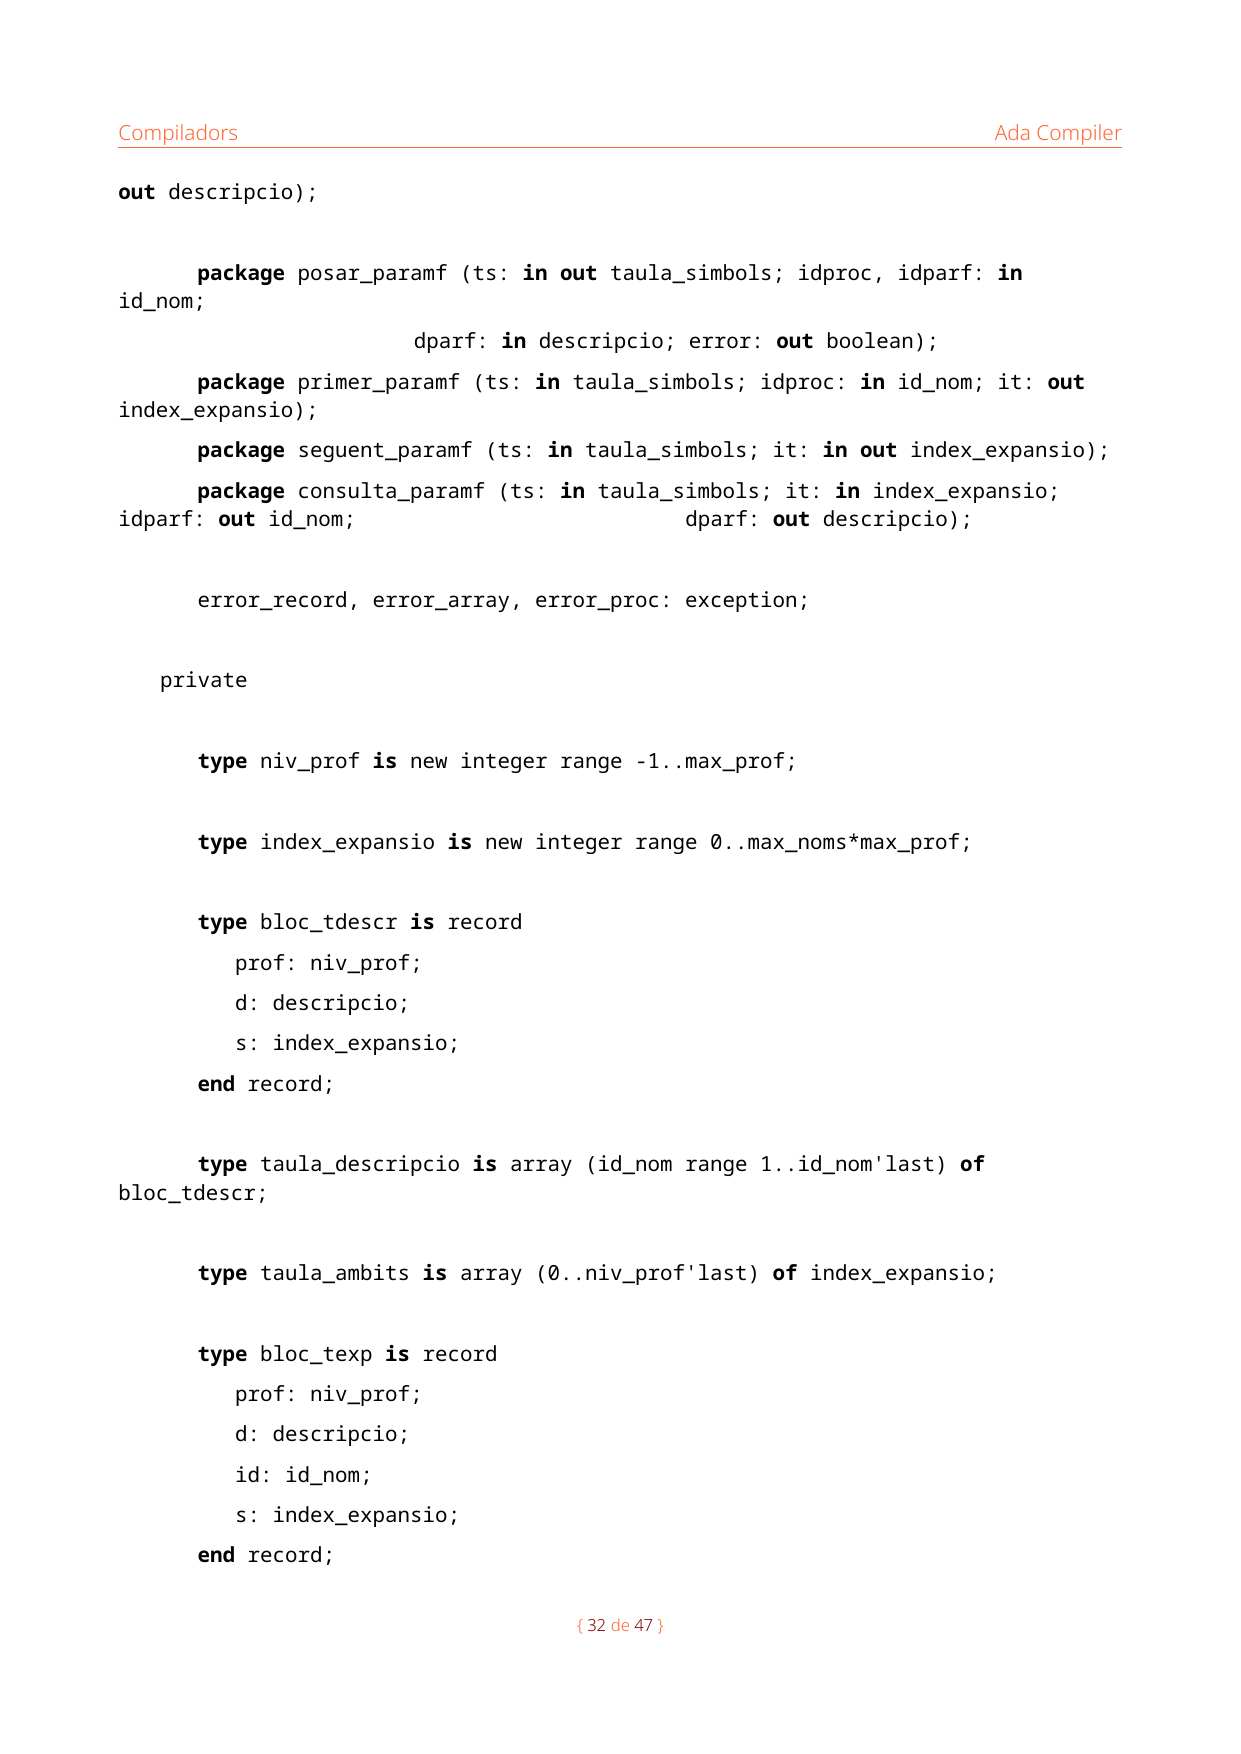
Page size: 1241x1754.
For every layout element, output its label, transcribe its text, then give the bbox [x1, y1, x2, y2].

text prof: niv_prof; [118, 948, 1122, 976]
text end record; [118, 1541, 1122, 1569]
text package seguent_paramf (ts: in taula_simbols; it: in out index_expansio); [118, 436, 1122, 464]
text error_record, error_array, error_proc: exception; [118, 585, 1122, 613]
text s: index_expansio; [118, 1500, 1122, 1529]
text private [118, 666, 1122, 694]
text type bloc_texp is record [118, 1339, 1122, 1367]
text type taula_ambits is array (0..niv_prof'last) of index_expansio; [118, 1258, 1122, 1287]
text type bloc_tdescr is record [118, 907, 1122, 936]
text s: index_expansio; [118, 1028, 1122, 1057]
text type niv_prof is new integer range -1..max_prof; [118, 746, 1122, 774]
text end record; [118, 1069, 1122, 1097]
text d: descripcio; [118, 1419, 1122, 1448]
text package consulta_paramf (ts: in taula_simbols; it: in index_expansio; idparf: out id_nom; dparf: out descripcio); [118, 476, 1122, 533]
text prof: niv_prof; [118, 1379, 1122, 1408]
text id: id_nom; [118, 1460, 1122, 1488]
text d: descripcio; [118, 988, 1122, 1016]
text package posar_paramf (ts: in out taula_simbols; idproc, idparf: in id_nom; [118, 258, 1122, 314]
text dparf: in descripcio; error: out boolean); [118, 326, 1122, 355]
text package primer_paramf (ts: in taula_simbols; idproc: in id_nom; it: out index_expansio); [118, 367, 1122, 424]
text type index_expansio is new integer range 0..max_noms*max_prof; [118, 827, 1122, 855]
text type taula_descripcio is array (id_nom range 1..id_nom'last) of bloc_tdescr; [118, 1149, 1122, 1206]
text out descripcio); [118, 177, 1122, 206]
